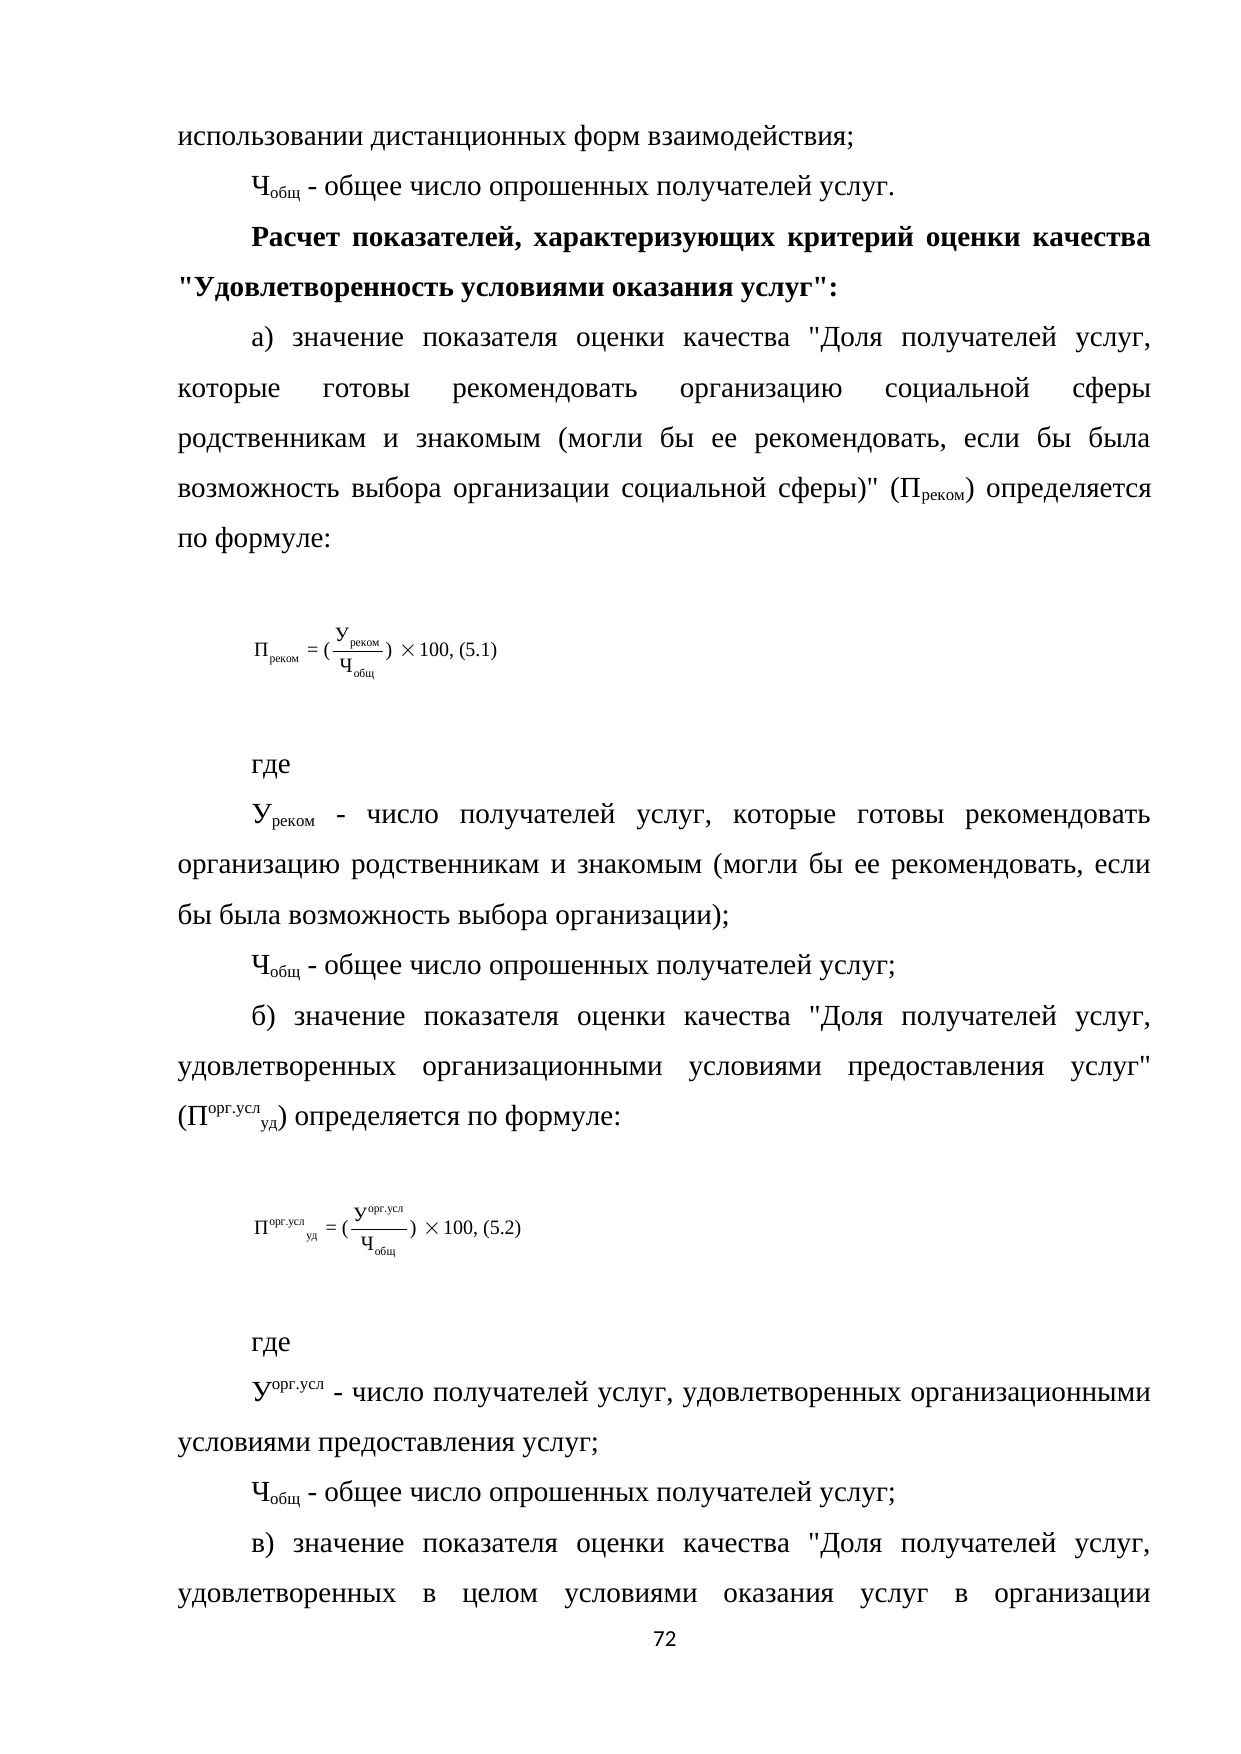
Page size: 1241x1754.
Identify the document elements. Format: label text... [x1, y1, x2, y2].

text в) значение показателя оценки качества "Доля получателей услуг, удовлетворенных в целом условиями оказания услуг в организации [177, 1525, 1152, 1609]
text использовании дистанционных форм взаимодействия; [177, 118, 1152, 152]
text б) значение показателя оценки качества "Доля получателей услуг, удовлетворенных организационными условиями предоставления услуг" (Порг.услуд) определяется по формуле: [177, 998, 1152, 1132]
text Уорг.усл - число получателей услуг, удовлетворенных организационными условиями предоставления услуг; [177, 1374, 1152, 1458]
text где [177, 1324, 1152, 1357]
text Чобщ - общее число опрошенных получателей услуг; [177, 947, 1152, 981]
text а) значение показателя оценки качества "Доля получателей услуг, которые готовы рекомендовать организацию социальной сферы родственникам и знакомым (могли бы ее рекомендовать, если бы была возможность выбора организации социальной сферы)" (Преком) определяется по формуле: [177, 319, 1152, 554]
text Чобщ - общее число опрошенных получателей услуг; [177, 1474, 1152, 1508]
text где [177, 746, 1152, 779]
text Чобщ - общее число опрошенных получателей услуг. [177, 168, 1152, 202]
text Расчет показателей, характеризующих критерий оценки качества "Удовлетворенность условиями оказания услуг": [177, 219, 1152, 303]
text Уреком - число получателей услуг, которые готовы рекомендовать организацию родственникам и знакомым (могли бы ее рекомендовать, если бы была возможность выбора организации); [177, 796, 1152, 931]
